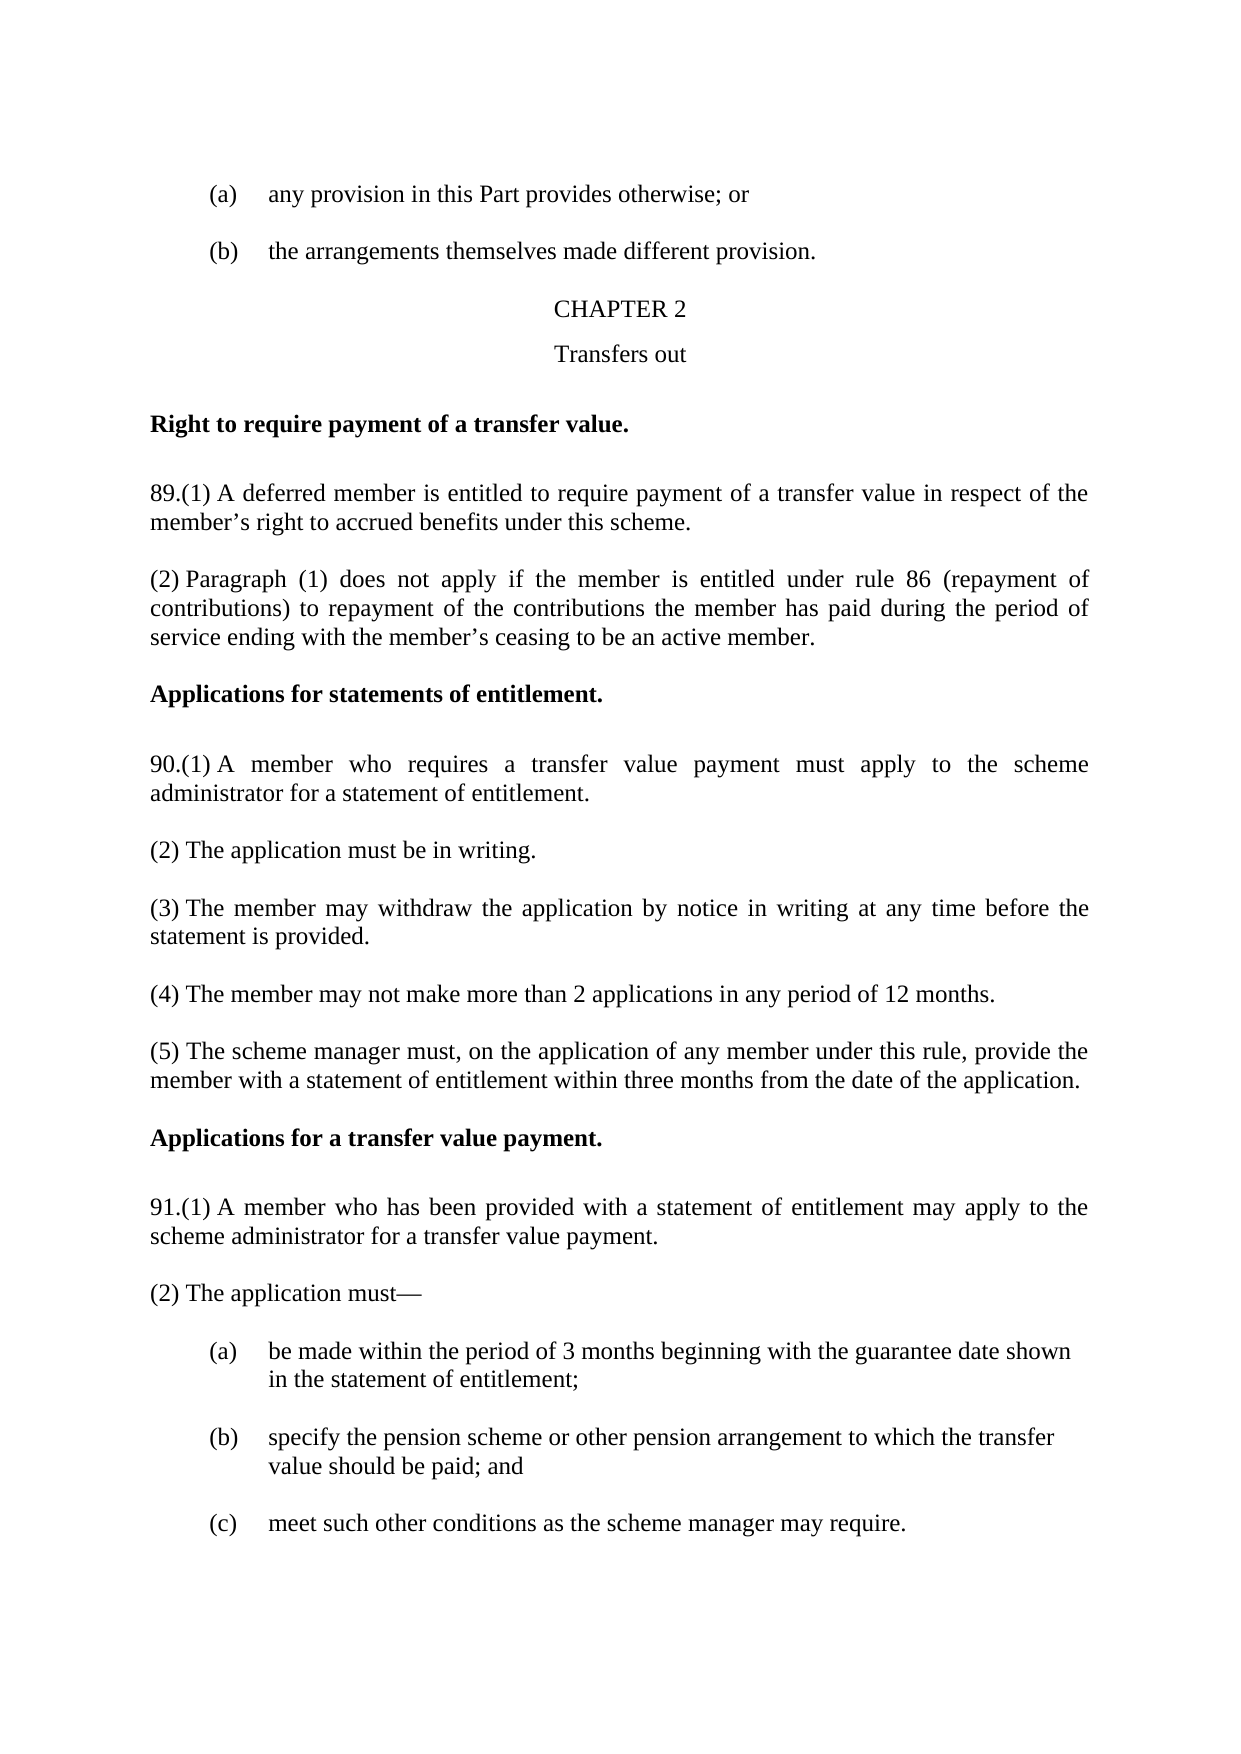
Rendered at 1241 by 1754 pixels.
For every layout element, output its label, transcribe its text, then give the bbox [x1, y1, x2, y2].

text (5) The scheme manager must, on the application of any member under this rule, provide the member with a statement of entitlement within three months from the date of the application. [150, 1036, 1090, 1094]
text (3) The member may withdraw the application by notice in writing at any time before the statement is provided. [150, 893, 1090, 950]
text (2) Paragraph (1) does not apply if the member is entitled under rule 86 (repayment of contributions) to repayment of the contributions the member has paid during the period of service ending with the member’s ceasing to be an active member. [150, 564, 1090, 651]
text (b) the arrangements themselves made different provision. [209, 236, 1090, 265]
text (a) any provision in this Part provides otherwise; or [209, 179, 1090, 207]
subtitle Right to require payment of a transfer value. [150, 409, 1090, 437]
text (2) The application must be in writing. [150, 835, 1090, 864]
text (2) The application must— [150, 1278, 1090, 1307]
subtitle Applications for a transfer value payment. [150, 1123, 1090, 1151]
text 90.(1) A member who requires a transfer value payment must apply to the scheme administrator for a statement of entitlement. [150, 749, 1090, 806]
subtitle CHAPTER 2 [150, 294, 1090, 322]
text (a) be made within the period of 3 months beginning with the guarantee date shown in the statement of entitlement; [209, 1336, 1090, 1393]
subtitle Applications for statements of entitlement. [150, 679, 1090, 708]
text (b) specify the pension scheme or other pension arrangement to which the transfer value should be paid; and [209, 1422, 1090, 1479]
text (4) The member may not make more than 2 applications in any period of 12 months. [150, 979, 1090, 1008]
text 91.(1) A member who has been provided with a statement of entitlement may apply to the scheme administrator for a transfer value payment. [150, 1192, 1090, 1249]
subtitle Transfers out [150, 339, 1090, 368]
text 89.(1) A deferred member is entitled to require payment of a transfer value in respect of the member’s right to accrued benefits under this scheme. [150, 478, 1090, 536]
text (c) meet such other conditions as the scheme manager may require. [209, 1508, 1090, 1537]
